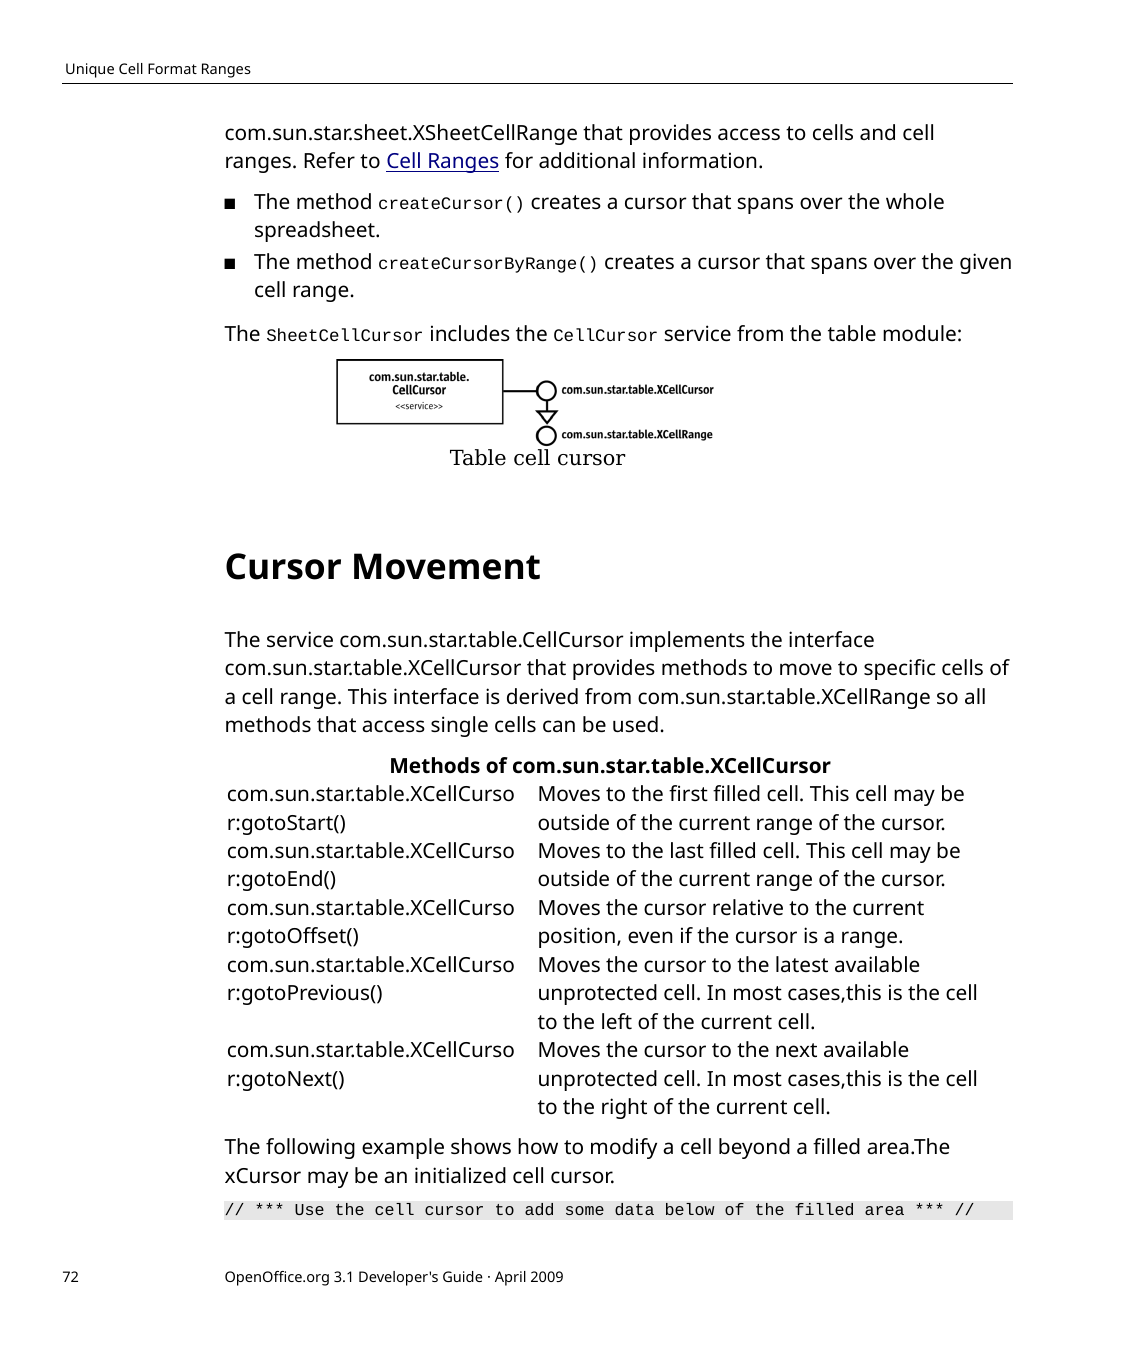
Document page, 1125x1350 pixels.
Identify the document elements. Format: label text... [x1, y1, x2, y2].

table_cell com.sun.star.table.XCellCursor:gotoOffset() [227, 893, 537, 950]
table_cell Moves to the first filled cell. This cell may be outside of the current range of the cursor. [537, 779, 1012, 836]
text The service com.sun.star.table.CellCursor implements the interface com.sun.star.table.XCellCursor that provides methods to move to specific cells of a cell range. This interface is derived from com.sun.star.table.XCellRange so all methods that access single cells can be used. [224, 625, 1013, 739]
text The SheetCellCursor includes the CellCursor service from the table module: [224, 319, 1013, 347]
subtitle Cursor Movement [224, 541, 1013, 589]
table_cell com.sun.star.table.XCellCursor:gotoNext() [227, 1035, 537, 1121]
list The method createCursor() creates a cursor that spans over the whole spreadsheet. [224, 187, 1013, 244]
table_header Methods of com.sun.star.table.XCellCursor [227, 751, 1012, 779]
table_cell Moves the cursor to the latest available unprotected cell. In most cases,this is the cell to the left of the current cell. [537, 950, 1012, 1035]
text The following example shows how to modify a cell beyond a filled area.The xCursor may be an initialized cell cursor. [224, 1132, 1013, 1189]
text // *** Use the cell cursor to add some data below of the filled area *** // [224, 1201, 1013, 1220]
table_cell Moves the cursor to the next available unprotected cell. In most cases,this is the cell to the right of the current cell. [537, 1035, 1012, 1121]
table_cell Moves to the last filled cell. This cell may be outside of the current range of the cursor. [537, 836, 1012, 893]
text com.sun.star.sheet.XSheetCellRange that provides access to cells and cell ranges. Refer to Cell Ranges for additional information. [224, 118, 1013, 175]
table_cell Moves the cursor relative to the current position, even if the cursor is a range. [537, 893, 1012, 950]
table_cell com.sun.star.table.XCellCursor:gotoEnd() [227, 836, 537, 893]
text Table cell cursor [62, 447, 1013, 470]
list The method createCursorByRange() creates a cursor that spans over the given cell range. [224, 247, 1013, 304]
table_cell com.sun.star.table.XCellCursor:gotoStart() [227, 779, 537, 836]
table_cell com.sun.star.table.XCellCursor:gotoPrevious() [227, 950, 537, 1035]
picture [336, 359, 739, 447]
